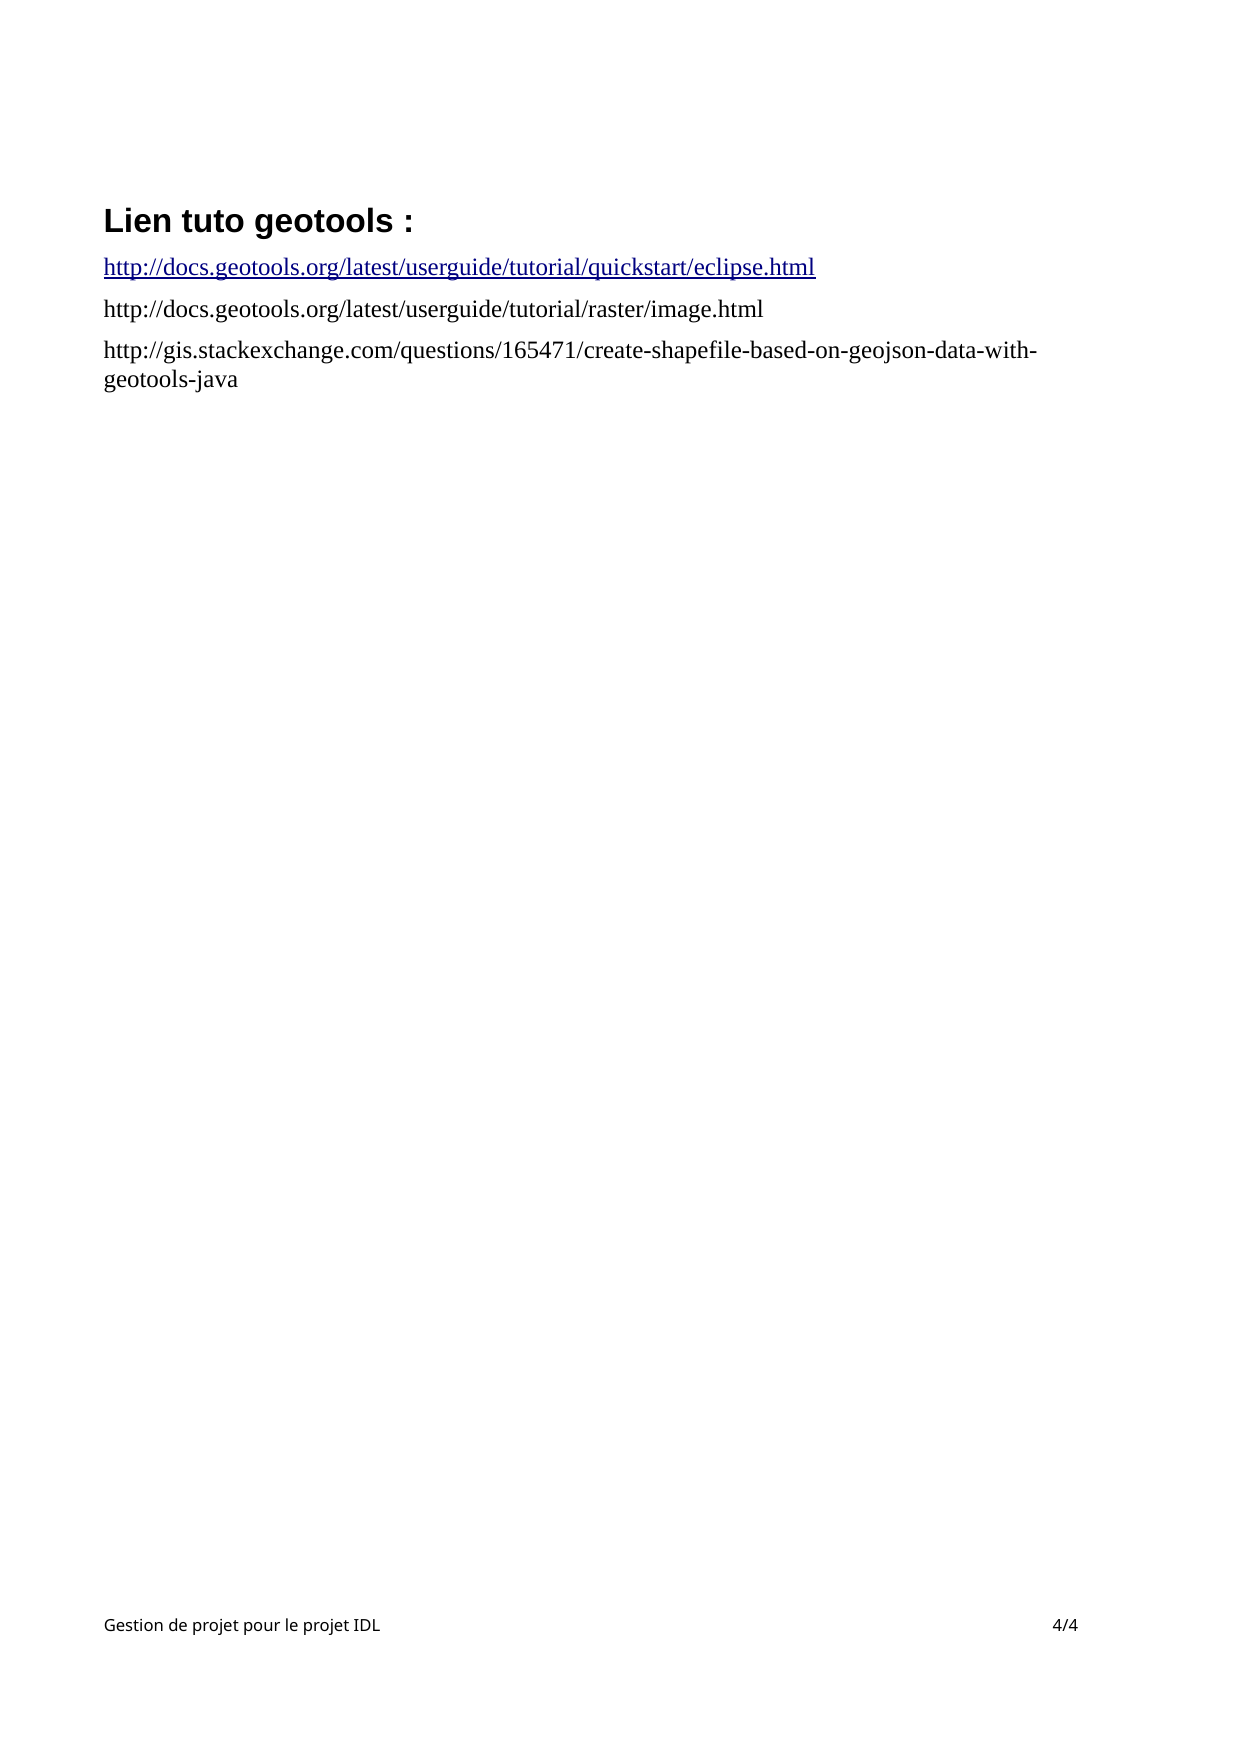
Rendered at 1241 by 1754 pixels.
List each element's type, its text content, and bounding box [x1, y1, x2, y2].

subtitle Lien tuto geotools : [103, 201, 1078, 240]
text http://docs.geotools.org/latest/userguide/tutorial/raster/image.html [103, 294, 1078, 322]
text http://docs.geotools.org/latest/userguide/tutorial/quickstart/eclipse.html [103, 252, 1078, 281]
text http://gis.stackexchange.com/questions/165471/create-shapefile-based-on-geojson-data-with-geotools-java [103, 335, 1078, 392]
